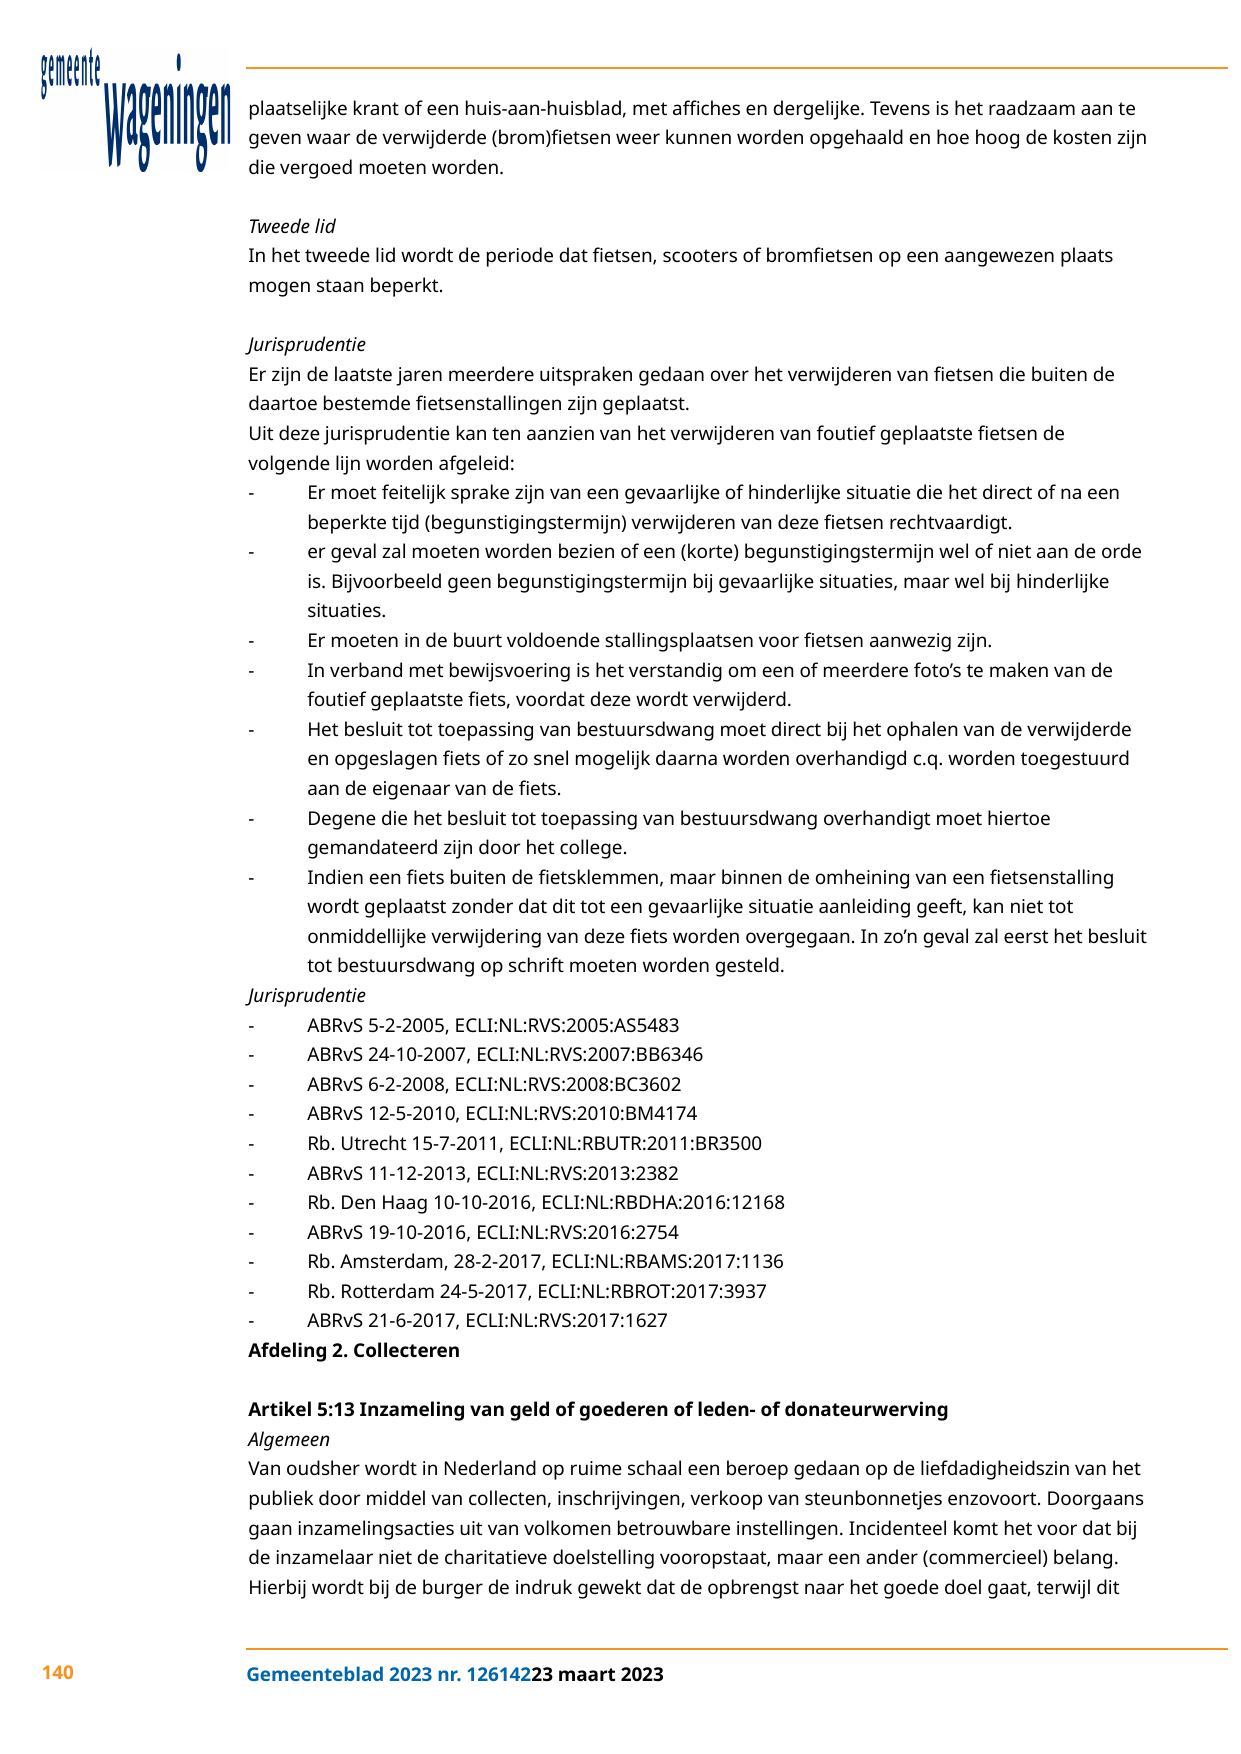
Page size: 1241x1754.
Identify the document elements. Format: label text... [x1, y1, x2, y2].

text Afdeling 2. Collecteren [248, 1337, 1152, 1363]
text In het tweede lid wordt de periode dat fietsen, scooters of bromfietsen op een aangewezen plaats mogen staan beperkt. [248, 243, 1152, 298]
text Er zijn de laatste jaren meerdere uitspraken gedaan over het verwijderen van fietsen die buiten de daartoe bestemde fietsenstallingen zijn geplaatst. [248, 361, 1152, 416]
text Jurisprudentie [248, 331, 1152, 357]
list ABRvS 24-10-2007, ECLI:NL:RVS:2007:BB6346 [248, 1041, 1152, 1067]
list Er moeten in de buurt voldoende stallingsplaatsen voor fietsen aanwezig zijn. [248, 627, 1152, 653]
list Er moet feitelijk sprake zijn van een gevaarlijke of hinderlijke situatie die het direct of na een beperkte tijd (begunstigingstermijn) verwijderen van deze fietsen rechtvaardigt. [248, 479, 1152, 535]
list Rb. Amsterdam, 28-2-2017, ECLI:NL:RBAMS:2017:1136 [248, 1248, 1152, 1274]
list In verband met bewijsvoering is het verstandig om een of meerdere foto’s te maken van de foutief geplaatste fiets, voordat deze wordt verwijderd. [248, 657, 1152, 712]
text Van oudsher wordt in Nederland op ruime schaal een beroep gedaan op de liefdadigheidszin van het publiek door middel van collecten, inschrijvingen, verkoop van steunbonnetjes enzovoort. Doorgaans gaan inzamelingsacties uit van volkomen betrouwbare instellingen. Incidenteel komt het voor dat bij de inzamelaar niet de charitatieve doelstelling vooropstaat, maar een ander (commercieel) belang. Hierbij wordt bij de burger de indruk gewekt dat de opbrengst naar het goede doel gaat, terwijl dit [248, 1456, 1152, 1600]
list ABRvS 21-6-2017, ECLI:NL:RVS:2017:1627 [248, 1308, 1152, 1333]
text Tweede lid [248, 213, 1152, 239]
text Jurisprudentie [248, 982, 1152, 1008]
list Degene die het besluit tot toepassing van bestuursdwang overhandigt moet hiertoe gemandateerd zijn door het college. [248, 805, 1152, 860]
list Rb. Rotterdam 24-5-2017, ECLI:NL:RBROT:2017:3937 [248, 1278, 1152, 1304]
list ABRvS 6-2-2008, ECLI:NL:RVS:2008:BC3602 [248, 1071, 1152, 1097]
list er geval zal moeten worden bezien of een (korte) begunstigingstermijn wel of niet aan de orde is. Bijvoorbeeld geen begunstigingstermijn bij gevaarlijke situaties, maar wel bij hinderlijke situaties. [248, 538, 1152, 623]
list Rb. Den Haag 10-10-2016, ECLI:NL:RBDHA:2016:12168 [248, 1189, 1152, 1215]
list Rb. Utrecht 15-7-2011, ECLI:NL:RBUTR:2011:BR3500 [248, 1130, 1152, 1156]
picture [41, 47, 231, 172]
list Het besluit tot toepassing van bestuursdwang moet direct bij het ophalen van de verwijderde en opgeslagen fiets of zo snel mogelijk daarna worden overhandigd c.q. worden toegestuurd aan de eigenaar van de fiets. [248, 716, 1152, 801]
list ABRvS 12-5-2010, ECLI:NL:RVS:2010:BM4174 [248, 1101, 1152, 1126]
text Artikel 5:13 Inzameling van geld of goederen of leden- of donateurwerving [248, 1396, 1152, 1422]
list ABRvS 5-2-2005, ECLI:NL:RVS:2005:AS5483 [248, 1012, 1152, 1038]
list Indien een fiets buiten de fietsklemmen, maar binnen de omheining van een fietsenstalling wordt geplaatst zonder dat dit tot een gevaarlijke situatie aanleiding geeft, kan niet tot onmiddellijke verwijdering van deze fiets worden overgegaan. In zo’n geval zal eerst het besluit tot bestuursdwang op schrift moeten worden gesteld. [248, 864, 1152, 978]
list ABRvS 19-10-2016, ECLI:NL:RVS:2016:2754 [248, 1219, 1152, 1245]
text Algemeen [248, 1426, 1152, 1452]
text Uit deze jurisprudentie kan ten aanzien van het verwijderen van foutief geplaatste fietsen de volgende lijn worden afgeleid: [248, 420, 1152, 476]
text plaatselijke krant of een huis-aan-huisblad, met affiches en dergelijke. Tevens is het raadzaam aan te geven waar de verwijderde (brom)fietsen weer kunnen worden opgehaald en hoe hoog de kosten zijn die vergoed moeten worden. [248, 95, 1152, 180]
list ABRvS 11-12-2013, ECLI:NL:RVS:2013:2382 [248, 1160, 1152, 1186]
